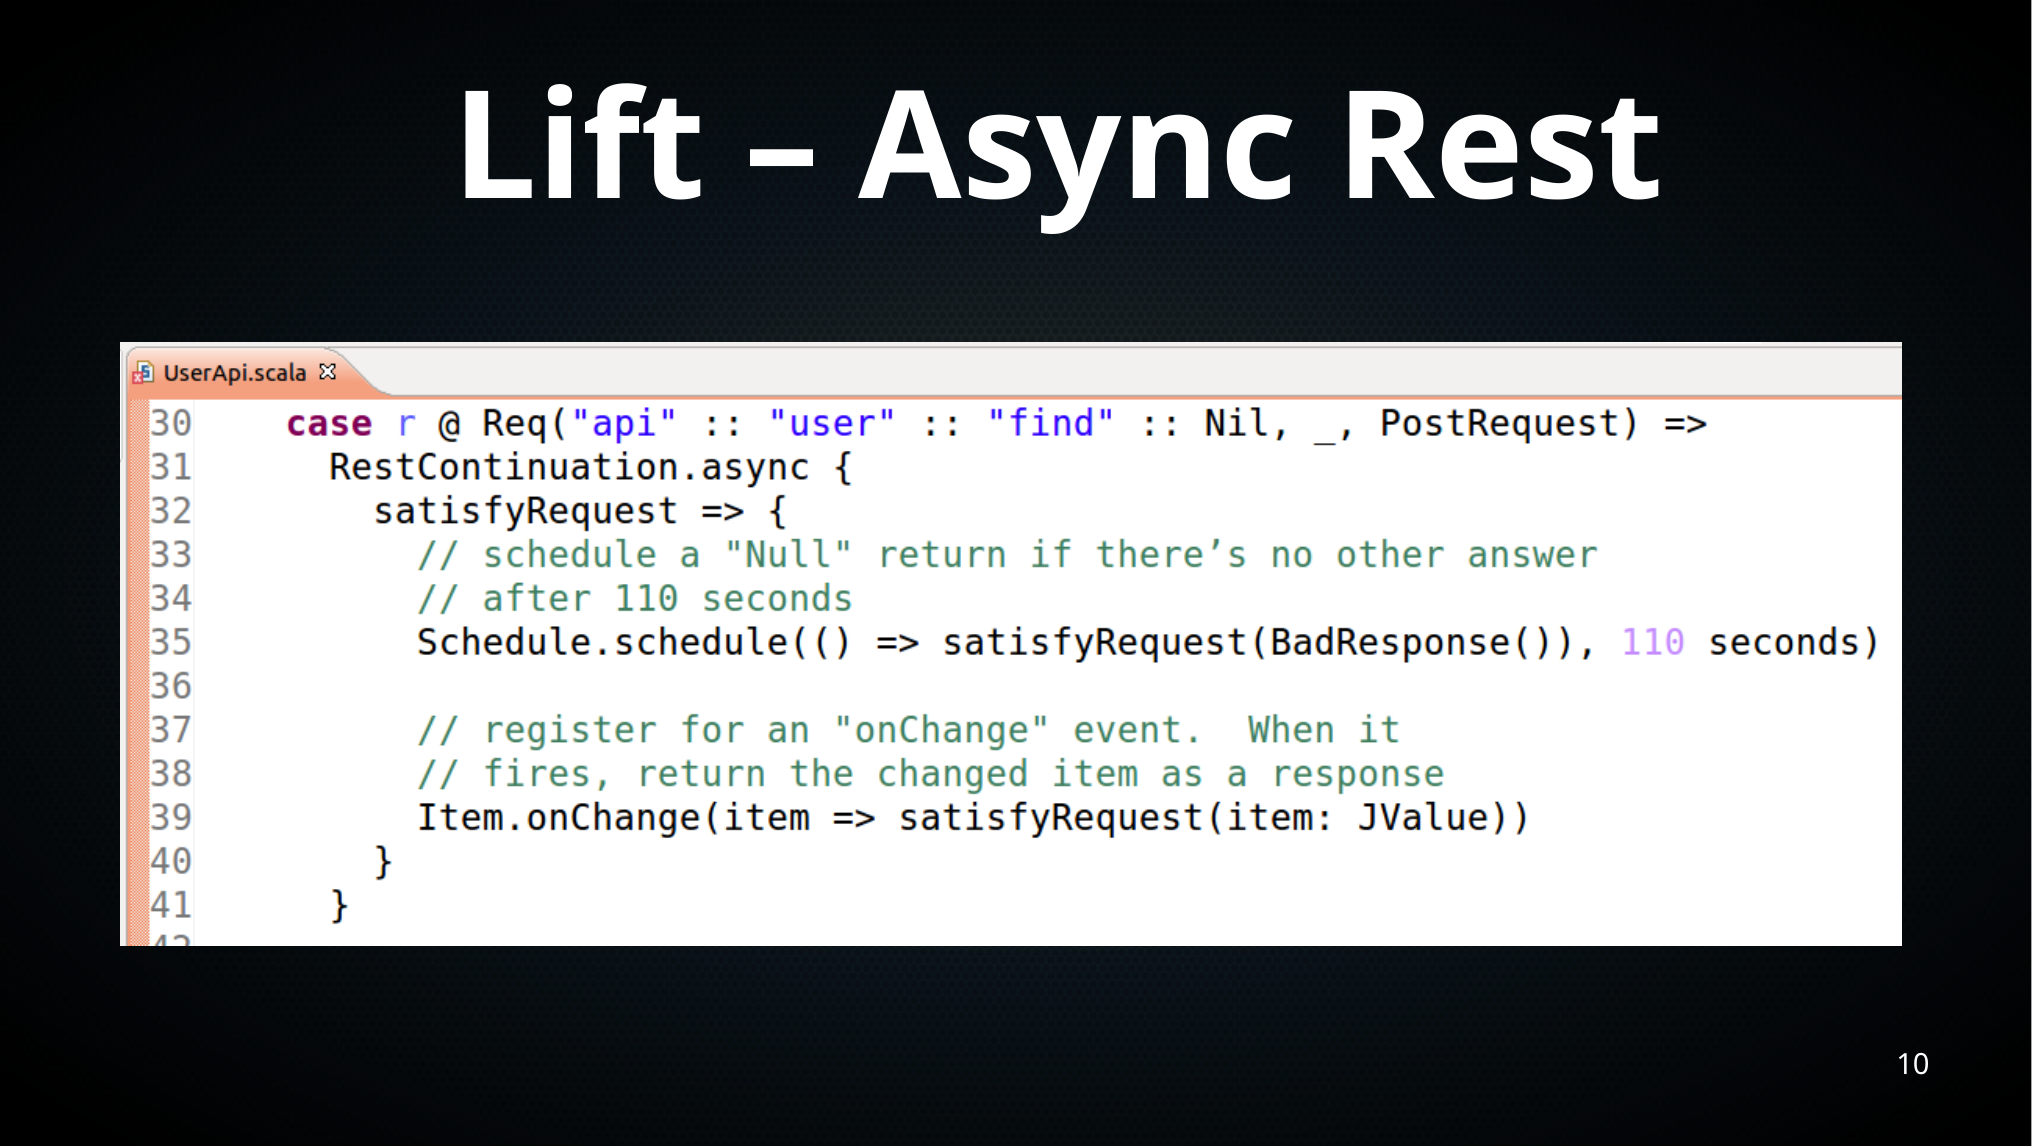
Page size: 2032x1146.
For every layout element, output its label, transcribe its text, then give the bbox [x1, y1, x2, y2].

title Lift – Async Rest [144, 45, 1973, 237]
picture [0, 0, 2032, 1146]
